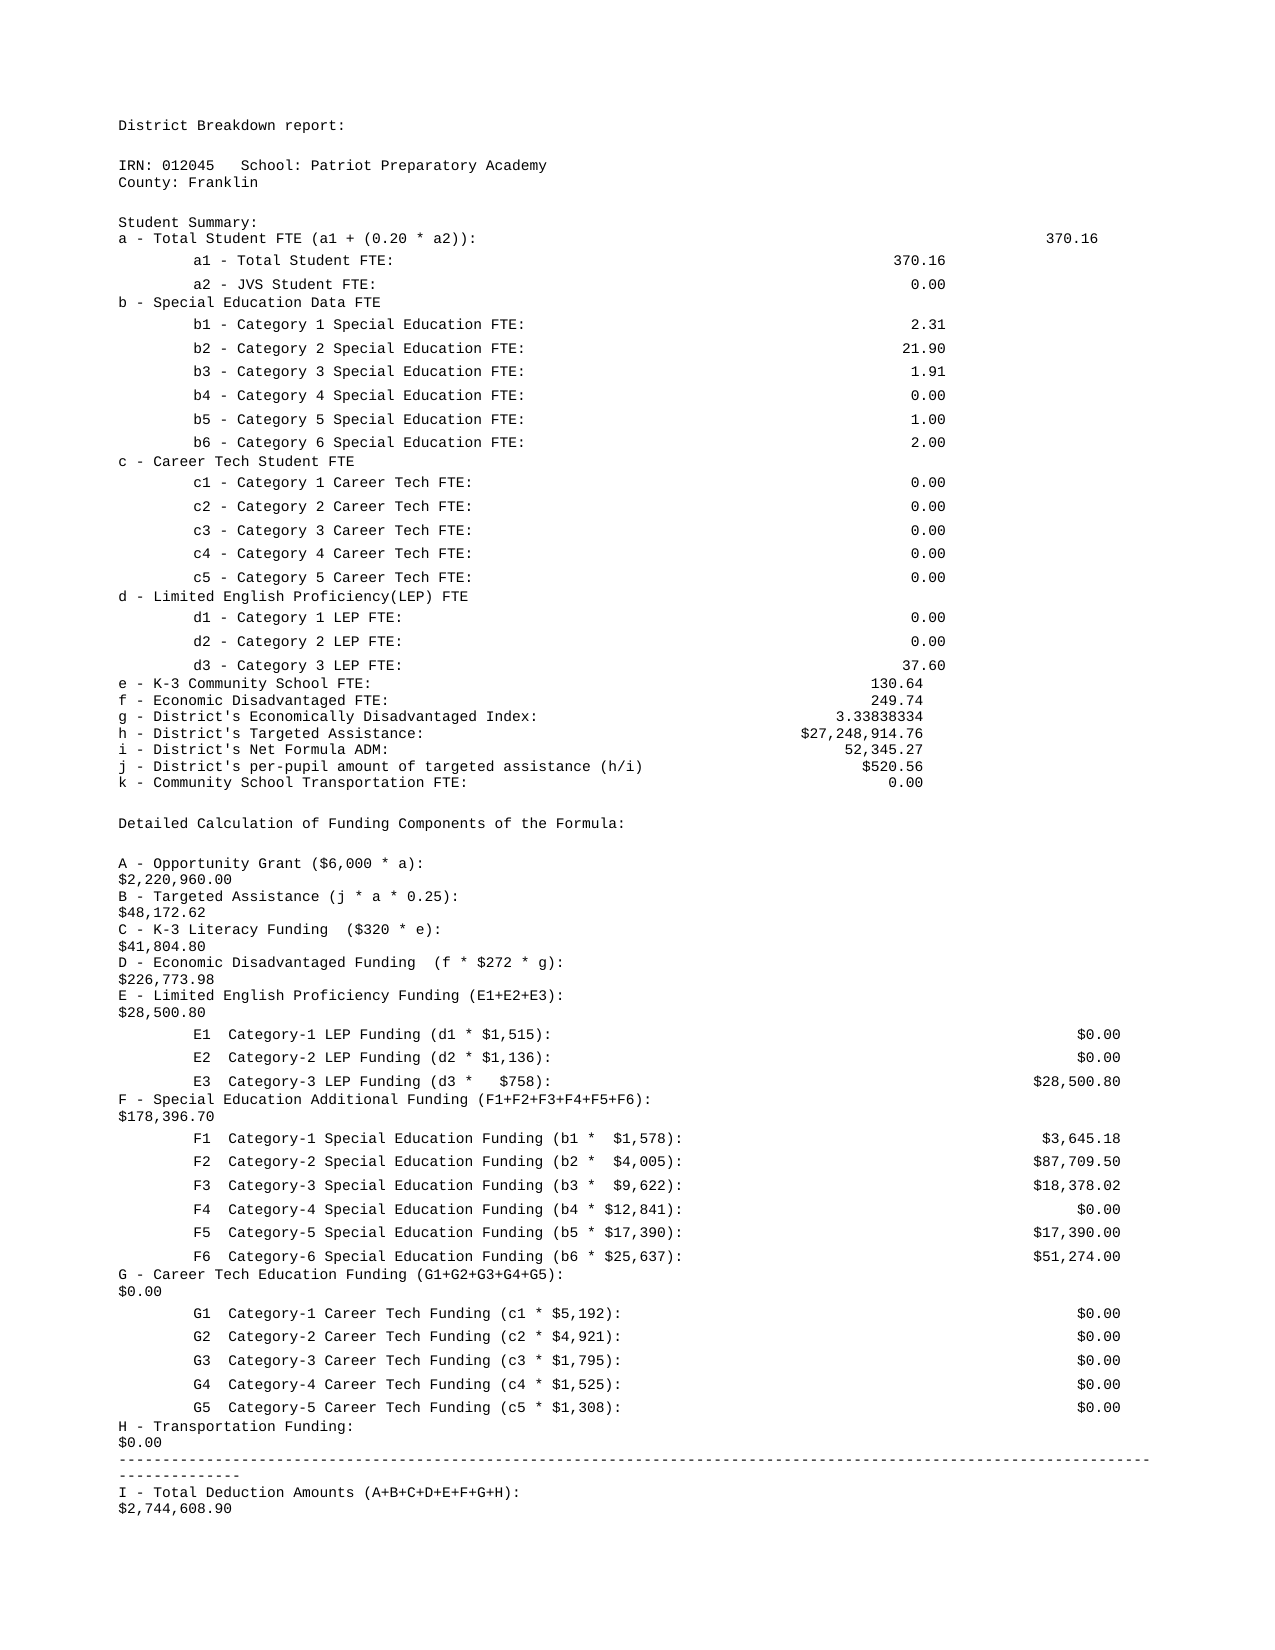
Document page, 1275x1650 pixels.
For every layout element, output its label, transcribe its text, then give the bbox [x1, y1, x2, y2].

text f - Economic Disadvantaged FTE: 249.74 [118, 693, 1157, 709]
text a - Total Student FTE (a1 + (0.20 * a2)): 370.16 [118, 232, 1157, 248]
text E1 Category-1 LEP Funding (d1 * $1,515): $0.00 [118, 1022, 1157, 1045]
text A - Opportunity Grant ($6,000 * a): $2,220,960.00 [118, 856, 1157, 889]
text c4 - Category 4 Career Tech FTE: 0.00 [118, 541, 1157, 565]
text c1 - Category 1 Career Tech FTE: 0.00 [118, 471, 1157, 494]
text k - Community School Transportation FTE: 0.00 [118, 776, 1157, 792]
text G - Career Tech Education Funding (G1+G2+G3+G4+G5): $0.00 [118, 1268, 1157, 1301]
text j - District's per-pupil amount of targeted assistance (h/i) $520.56 [118, 759, 1157, 776]
text e - K-3 Community School FTE: 130.64 [118, 676, 1157, 693]
text B - Targeted Assistance (j * a * 0.25): $48,172.62 [118, 889, 1157, 922]
text g - District's Economically Disadvantaged Index: 3.33838334 [118, 709, 1157, 726]
text G5 Category-5 Career Tech Funding (c5 * $1,308): $0.00 [118, 1395, 1157, 1419]
text ------------------------------------------------------------------------------------------------------------------------------------ [118, 1452, 1157, 1485]
text h - District's Targeted Assistance: $27,248,914.76 [118, 726, 1157, 742]
text G4 Category-4 Career Tech Funding (c4 * $1,525): $0.00 [118, 1372, 1157, 1395]
text b6 - Category 6 Special Education FTE: 2.00 [118, 430, 1157, 454]
text E2 Category-2 LEP Funding (d2 * $1,136): $0.00 [118, 1045, 1157, 1069]
text IRN: 012045 School: Patriot Preparatory Academy County: Franklin [118, 158, 1157, 191]
text C - K-3 Literacy Funding ($320 * e): $41,804.80 [118, 922, 1157, 955]
text G1 Category-1 Career Tech Funding (c1 * $5,192): $0.00 [118, 1301, 1157, 1324]
text Student Summary: [118, 215, 1157, 232]
text F1 Category-1 Special Education Funding (b1 * $1,578): $3,645.18 [118, 1126, 1157, 1149]
text E - Limited English Proficiency Funding (E1+E2+E3): $28,500.80 [118, 988, 1157, 1022]
text b2 - Category 2 Special Education FTE: 21.90 [118, 336, 1157, 359]
text a2 - JVS Student FTE: 0.00 [118, 272, 1157, 296]
text District Breakdown report: [118, 118, 1157, 135]
text b5 - Category 5 Special Education FTE: 1.00 [118, 407, 1157, 430]
text F3 Category-3 Special Education Funding (b3 * $9,622): $18,378.02 [118, 1173, 1157, 1197]
text c5 - Category 5 Career Tech FTE: 0.00 [118, 565, 1157, 589]
text F6 Category-6 Special Education Funding (b6 * $25,637): $51,274.00 [118, 1244, 1157, 1268]
text E3 Category-3 LEP Funding (d3 * $758): $28,500.80 [118, 1069, 1157, 1093]
text d - Limited English Proficiency(LEP) FTE [118, 589, 1157, 605]
text a1 - Total Student FTE: 370.16 [118, 248, 1157, 272]
text d1 - Category 1 LEP FTE: 0.00 [118, 605, 1157, 629]
text H - Transportation Funding: $0.00 [118, 1419, 1157, 1452]
text b1 - Category 1 Special Education FTE: 2.31 [118, 312, 1157, 336]
text b3 - Category 3 Special Education FTE: 1.91 [118, 359, 1157, 383]
text i - District's Net Formula ADM: 52,345.27 [118, 742, 1157, 759]
text D - Economic Disadvantaged Funding (f * $272 * g): $226,773.98 [118, 955, 1157, 988]
text c - Career Tech Student FTE [118, 454, 1157, 471]
text d3 - Category 3 LEP FTE: 37.60 [118, 653, 1157, 676]
text c2 - Category 2 Career Tech FTE: 0.00 [118, 494, 1157, 518]
text F5 Category-5 Special Education Funding (b5 * $17,390): $17,390.00 [118, 1220, 1157, 1244]
text d2 - Category 2 LEP FTE: 0.00 [118, 629, 1157, 653]
text I - Total Deduction Amounts (A+B+C+D+E+F+G+H): $2,744,608.90 [118, 1485, 1157, 1518]
text F4 Category-4 Special Education Funding (b4 * $12,841): $0.00 [118, 1197, 1157, 1220]
text F - Special Education Additional Funding (F1+F2+F3+F4+F5+F6): $178,396.70 [118, 1093, 1157, 1126]
text b - Special Education Data FTE [118, 296, 1157, 312]
text c3 - Category 3 Career Tech FTE: 0.00 [118, 518, 1157, 541]
text G3 Category-3 Career Tech Funding (c3 * $1,795): $0.00 [118, 1348, 1157, 1372]
text F2 Category-2 Special Education Funding (b2 * $4,005): $87,709.50 [118, 1149, 1157, 1173]
text G2 Category-2 Career Tech Funding (c2 * $4,921): $0.00 [118, 1324, 1157, 1348]
text Detailed Calculation of Funding Components of the Formula: [118, 816, 1157, 832]
text b4 - Category 4 Special Education FTE: 0.00 [118, 383, 1157, 407]
